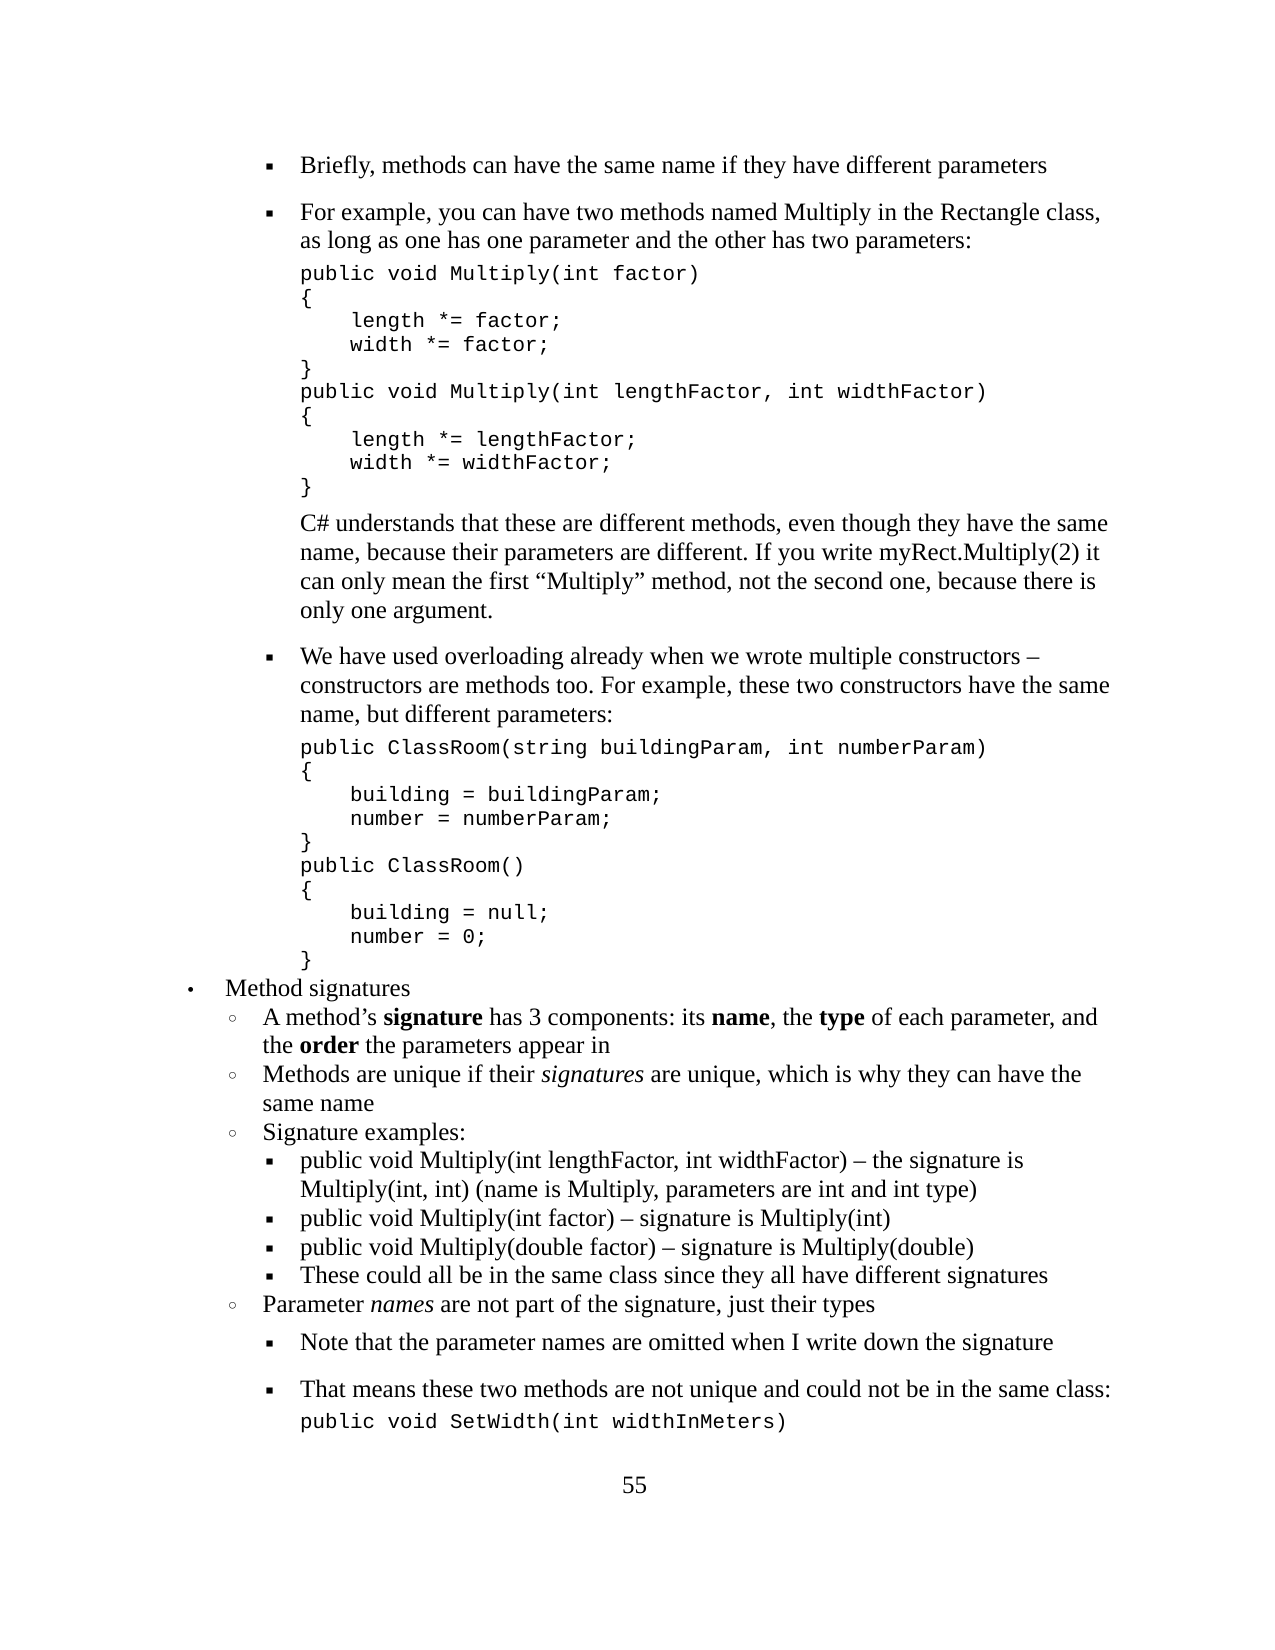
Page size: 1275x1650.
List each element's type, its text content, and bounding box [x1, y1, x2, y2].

list length *= factor; [262, 310, 1125, 334]
list C# understands that these are different methods, even though they have the same name, because their parameters are different. If you write myRect.Multiply(2) it can only mean the first “Multiply” method, not the second one, because there is only one argument. [262, 508, 1125, 623]
list That means these two methods are not unique and could not be in the same class: [262, 1374, 1125, 1402]
list Note that the parameter names are omitted when I write down the signature [262, 1327, 1125, 1356]
list public void Multiply(int lengthFactor, int widthFactor) – the signature is Multiply(int, int) (name is Multiply, parameters are int and int type) [262, 1146, 1125, 1203]
list These could all be in the same class since they all have different signatures [262, 1261, 1125, 1289]
list public void SetWidth(int widthInMeters) [262, 1411, 1125, 1435]
list Briefly, methods can have the same name if they have different parameters [262, 150, 1125, 179]
list We have used overloading already when we wrote multiple constructors – constructors are methods too. For example, these two constructors have the same name, but different parameters: [262, 641, 1125, 728]
list { [262, 287, 1125, 310]
list public ClassRoom(string buildingParam, int numberParam) [262, 737, 1125, 760]
list number = numberParam; [262, 808, 1125, 831]
list } [262, 831, 1125, 855]
list } [262, 476, 1125, 499]
list width *= widthFactor; [262, 452, 1125, 476]
list } [262, 949, 1125, 973]
list public void Multiply(int lengthFactor, int widthFactor) [262, 381, 1125, 405]
list building = buildingParam; [262, 784, 1125, 808]
list public void Multiply(int factor) [262, 263, 1125, 287]
list width *= factor; [262, 334, 1125, 358]
list public void Multiply(double factor) – signature is Multiply(double) [262, 1232, 1125, 1261]
list Methods are unique if their signatures are unique, which is why they can have the same name [225, 1059, 1125, 1117]
list public void Multiply(int factor) – signature is Multiply(int) [262, 1203, 1125, 1232]
list building = null; [262, 902, 1125, 926]
list Parameter names are not part of the signature, just their types [225, 1289, 1125, 1318]
list Method signatures [187, 973, 1125, 1002]
list { [262, 878, 1125, 902]
list { [262, 760, 1125, 784]
list A method’s signature has 3 components: its name, the type of each parameter, and the order the parameters appear in [225, 1002, 1125, 1059]
list } [262, 358, 1125, 381]
list public ClassRoom() [262, 855, 1125, 878]
list { [262, 405, 1125, 429]
list For example, you can have two methods named Multiply in the Rectangle class, as long as one has one parameter and the other has two parameters: [262, 197, 1125, 254]
list number = 0; [262, 926, 1125, 949]
list Signature examples: [225, 1117, 1125, 1146]
list length *= lengthFactor; [262, 429, 1125, 452]
